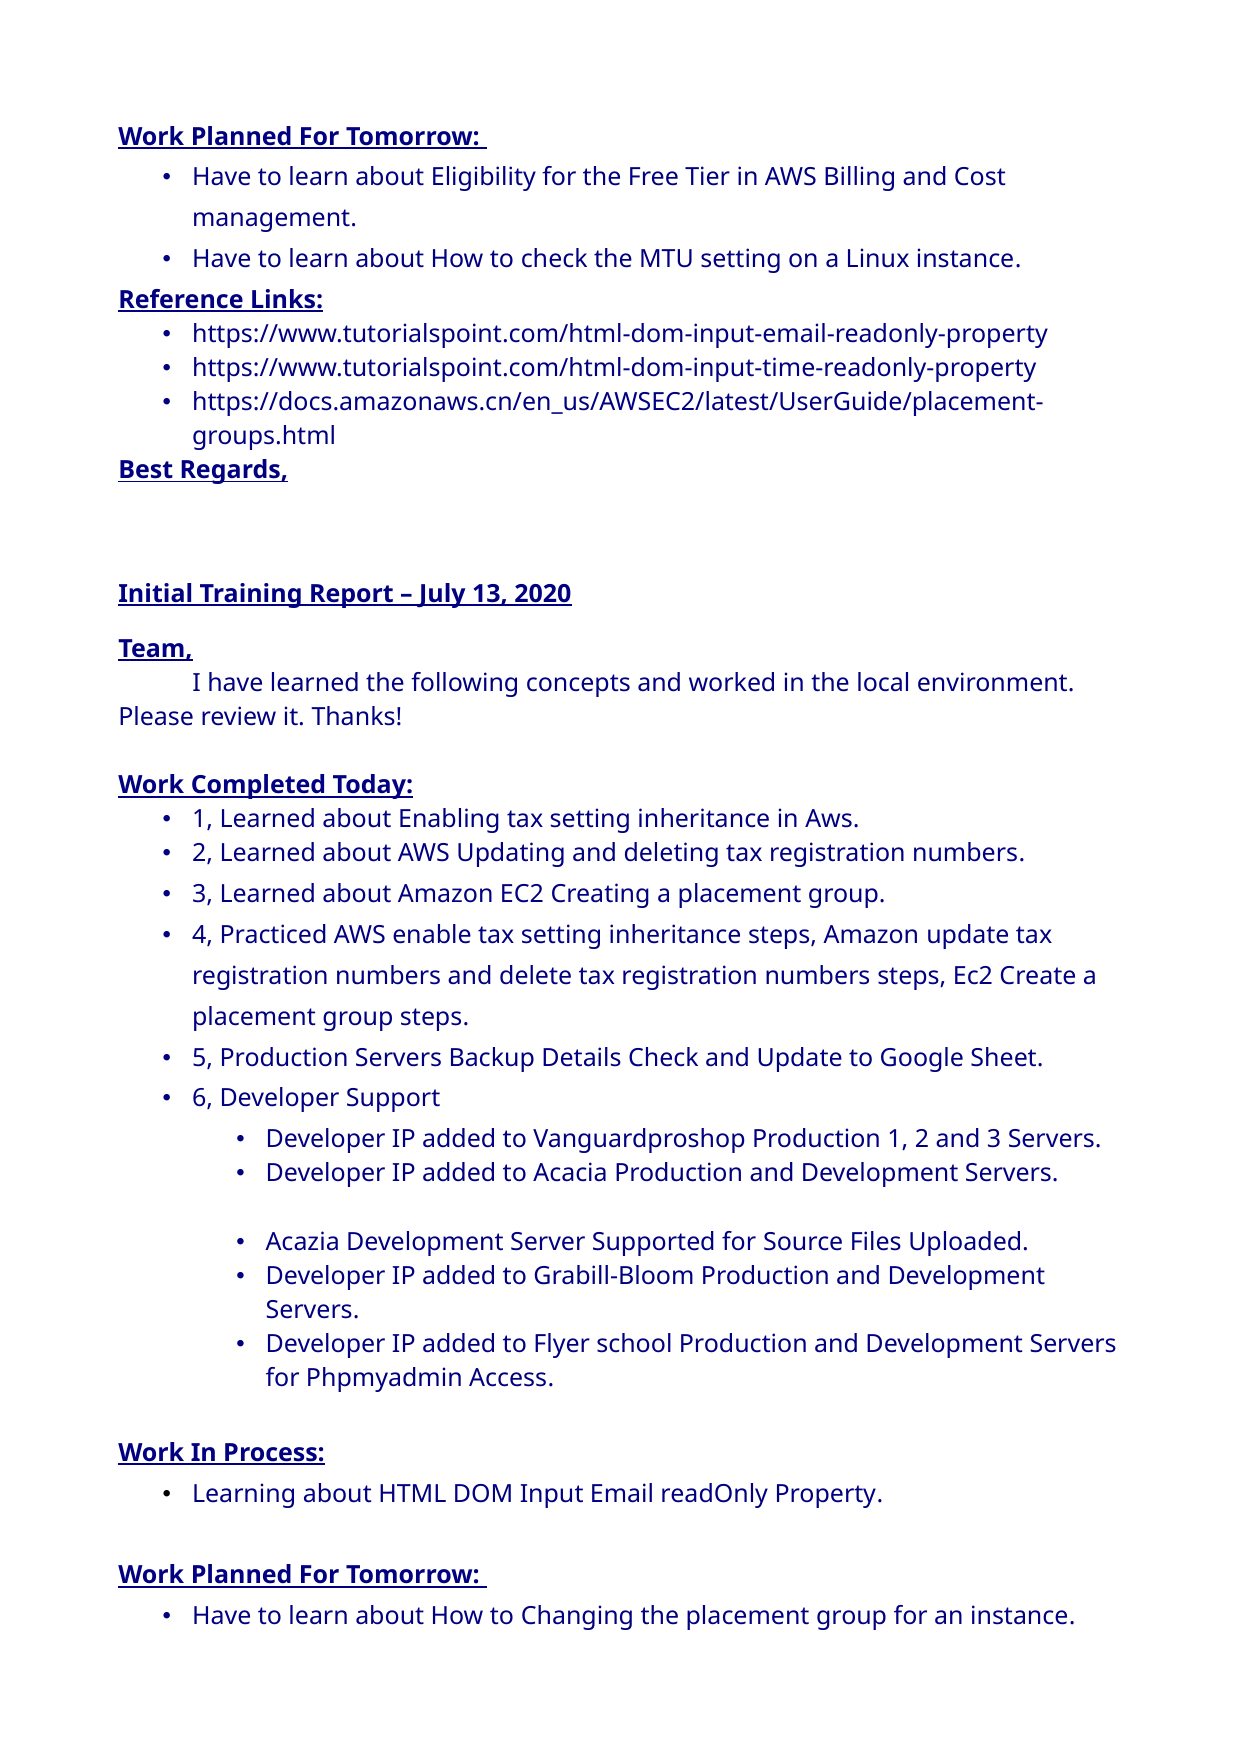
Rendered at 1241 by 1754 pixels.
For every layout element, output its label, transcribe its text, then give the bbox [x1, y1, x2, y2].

subtitle Developer IP added to Acacia Production and Development Servers. [236, 1155, 1122, 1189]
list 4, Practiced AWS enable tax setting inheritance steps, Amazon update tax registration numbers and delete tax registration numbers steps, Ec2 Create a placement group steps. [162, 917, 1122, 1032]
list https://www.tutorialspoint.com/html-dom-input-email-readonly-property [162, 316, 1122, 349]
subtitle Developer IP added to Vanguardproshop Production 1, 2 and 3 Servers. [236, 1121, 1122, 1155]
text Reference Links: [118, 281, 1122, 316]
list Have to learn about Eligibility for the Free Tier in AWS Billing and Cost management. [162, 159, 1122, 234]
text Work In Process: [118, 1435, 1122, 1469]
list 6, Developer Support [162, 1080, 1122, 1114]
list 3, Learned about Amazon EC2 Creating a placement group. [162, 876, 1122, 910]
list Learning about HTML DOM Input Email readOnly Property. [162, 1476, 1122, 1509]
list 1, Learned about Enabling tax setting inheritance in Aws. [162, 801, 1122, 835]
list Have to learn about How to check the MTU setting on a Linux instance. [162, 241, 1122, 275]
list https://docs.amazonaws.cn/en_us/AWSEC2/latest/UserGuide/placement-groups.html [162, 384, 1122, 452]
list 5, Production Servers Backup Details Check and Update to Google Sheet. [162, 1039, 1122, 1073]
subtitle Acazia Development Server Supported for Source Files Uploaded. [236, 1223, 1122, 1258]
list Have to learn about How to Changing the placement group for an instance. [162, 1598, 1122, 1632]
text Work Planned For Tomorrow: [118, 1557, 1122, 1591]
subtitle Developer IP added to Grabill-Bloom Production and Development Servers. [236, 1258, 1122, 1326]
list https://www.tutorialspoint.com/html-dom-input-time-readonly-property [162, 349, 1122, 384]
text Work Planned For Tomorrow: [118, 118, 1122, 152]
text Best Regards, [118, 452, 1122, 486]
text Initial Training Report – July 13, 2020 [118, 575, 1122, 609]
list 2, Learned about AWS Updating and deleting tax registration numbers. [162, 835, 1122, 869]
text I have learned the following concepts and worked in the local environment. Please review it. Thanks! [118, 665, 1122, 733]
text Team, [118, 631, 1122, 665]
subtitle Developer IP added to Flyer school Production and Development Servers for Phpmyadmin Access. [236, 1326, 1122, 1394]
text Work Completed Today: [118, 767, 1122, 801]
